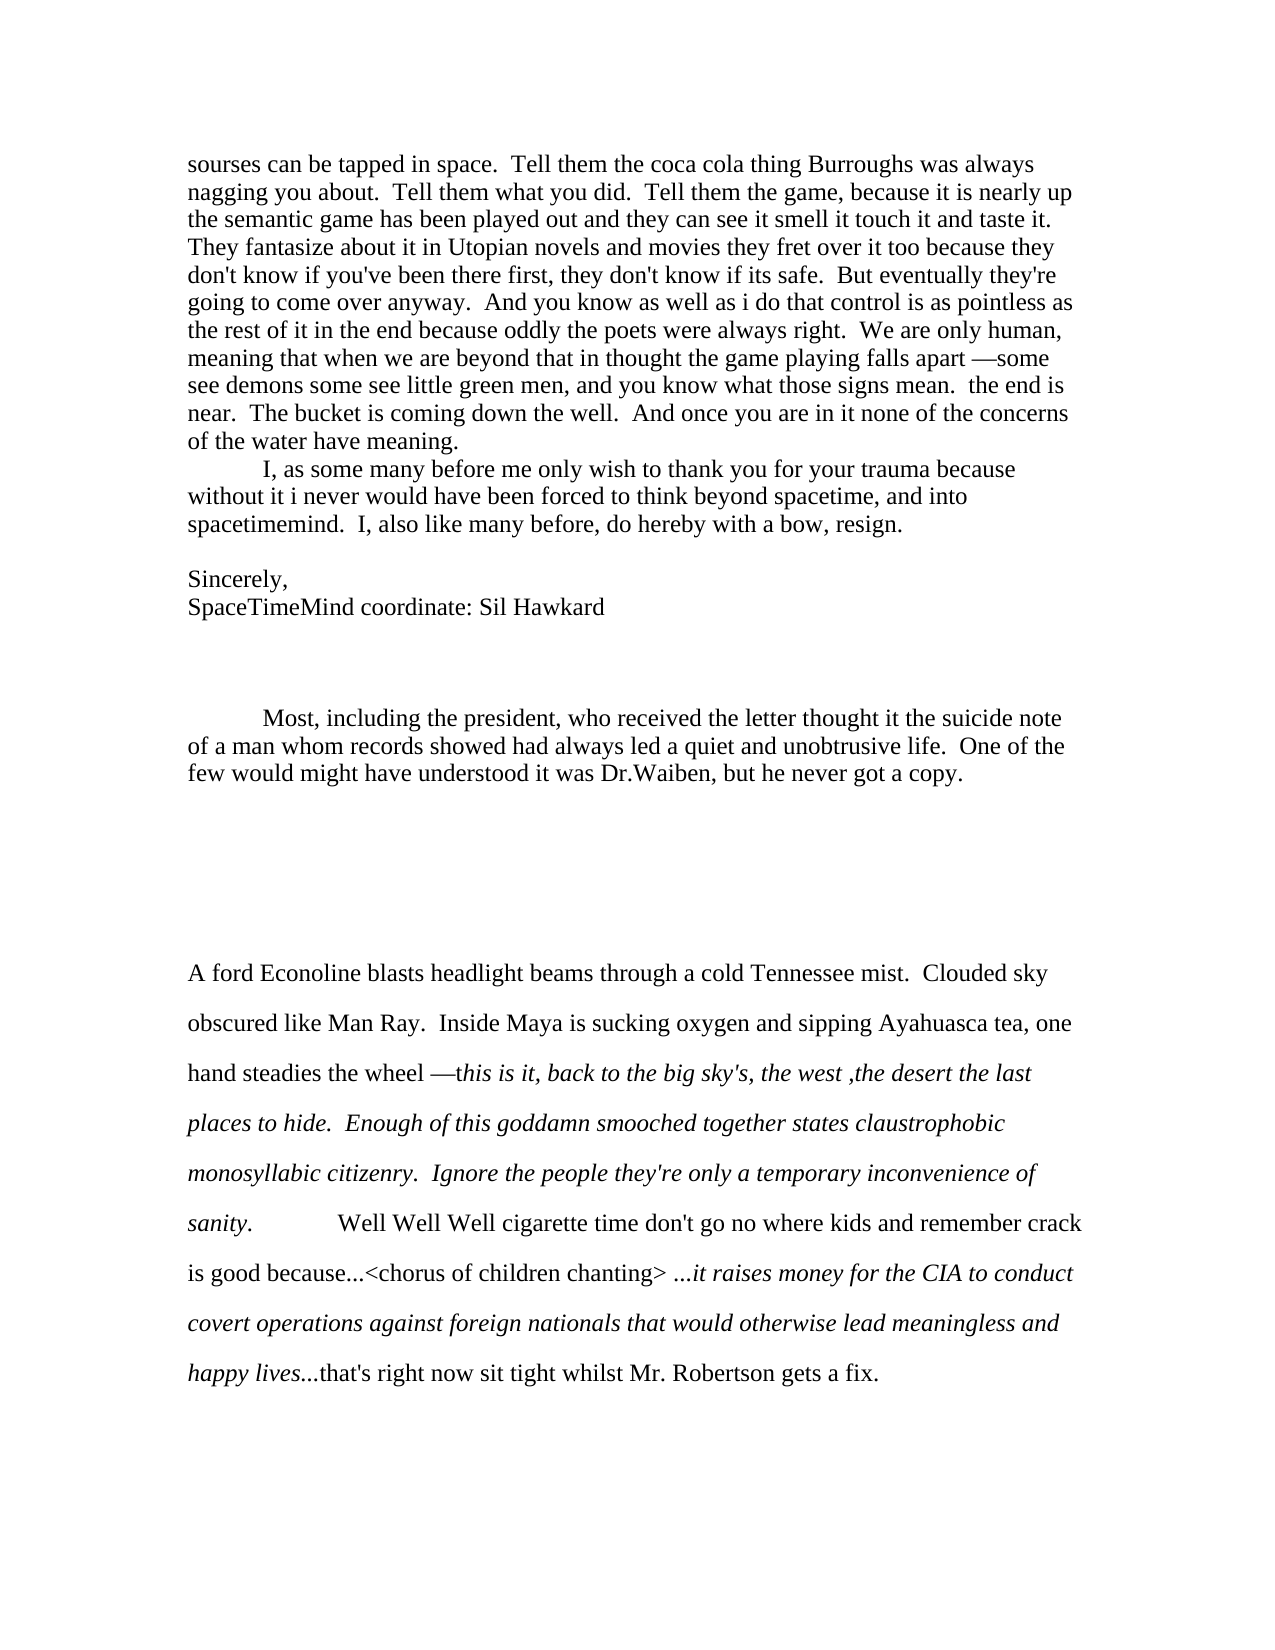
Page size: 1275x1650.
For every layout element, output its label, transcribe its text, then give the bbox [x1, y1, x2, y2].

text Most, including the president, who received the letter thought it the suicide note of a man whom records showed had always led a quiet and unobtrusive life. One of the few would might have understood it was Dr.Waiben, but he never got a copy. [187, 704, 1083, 787]
text I, as some many before me only wish to thank you for your trauma because without it i never would have been forced to think beyond spacetime, and into spacetimemind. I, also like many before, do hereby with a bow, resign. [187, 455, 1083, 538]
text Sincerely, [187, 566, 1083, 593]
text sourses can be tapped in space. Tell them the coca cola thing Burroughs was always nagging you about. Tell them what you did. Tell them the game, because it is nearly up the semantic game has been played out and they can see it smell it touch it and taste it. They fantasize about it in Utopian novels and movies they fret over it too because they don't know if you've been there first, they don't know if its safe. But eventually they're going to come over anyway. And you know as well as i do that control is as pointless as the rest of it in the end because oddly the poets were always right. We are only human, meaning that when we are beyond that in thought the game playing falls apart —some see demons some see little green men, and you know what those signs mean. the end is near. The bucket is coming down the well. And once you are in it none of the concerns of the water have meaning. [187, 150, 1083, 455]
text A ford Econoline blasts headlight beams through a cold Tennessee mist. Clouded sky obscured like Man Ray. Inside Maya is sucking oxygen and sipping Ayahuasca tea, one hand steadies the wheel —this is it, back to the big sky's, the west ,the desert the last places to hide. Enough of this goddamn smooched together states claustrophobic monosyllabic citizenry. Ignore the people they're only a temporary inconvenience of sanity. Well Well Well cigarette time don't go no where kids and remember crack is good because...<chorus of children chanting> ...it raises money for the CIA to conduct covert operations against foreign nationals that would otherwise lead meaningless and happy lives...that's right now sit tight whilst Mr. Robertson gets a fix. [187, 937, 1087, 1387]
text SpaceTimeMind coordinate: Sil Hawkard [187, 593, 1083, 621]
